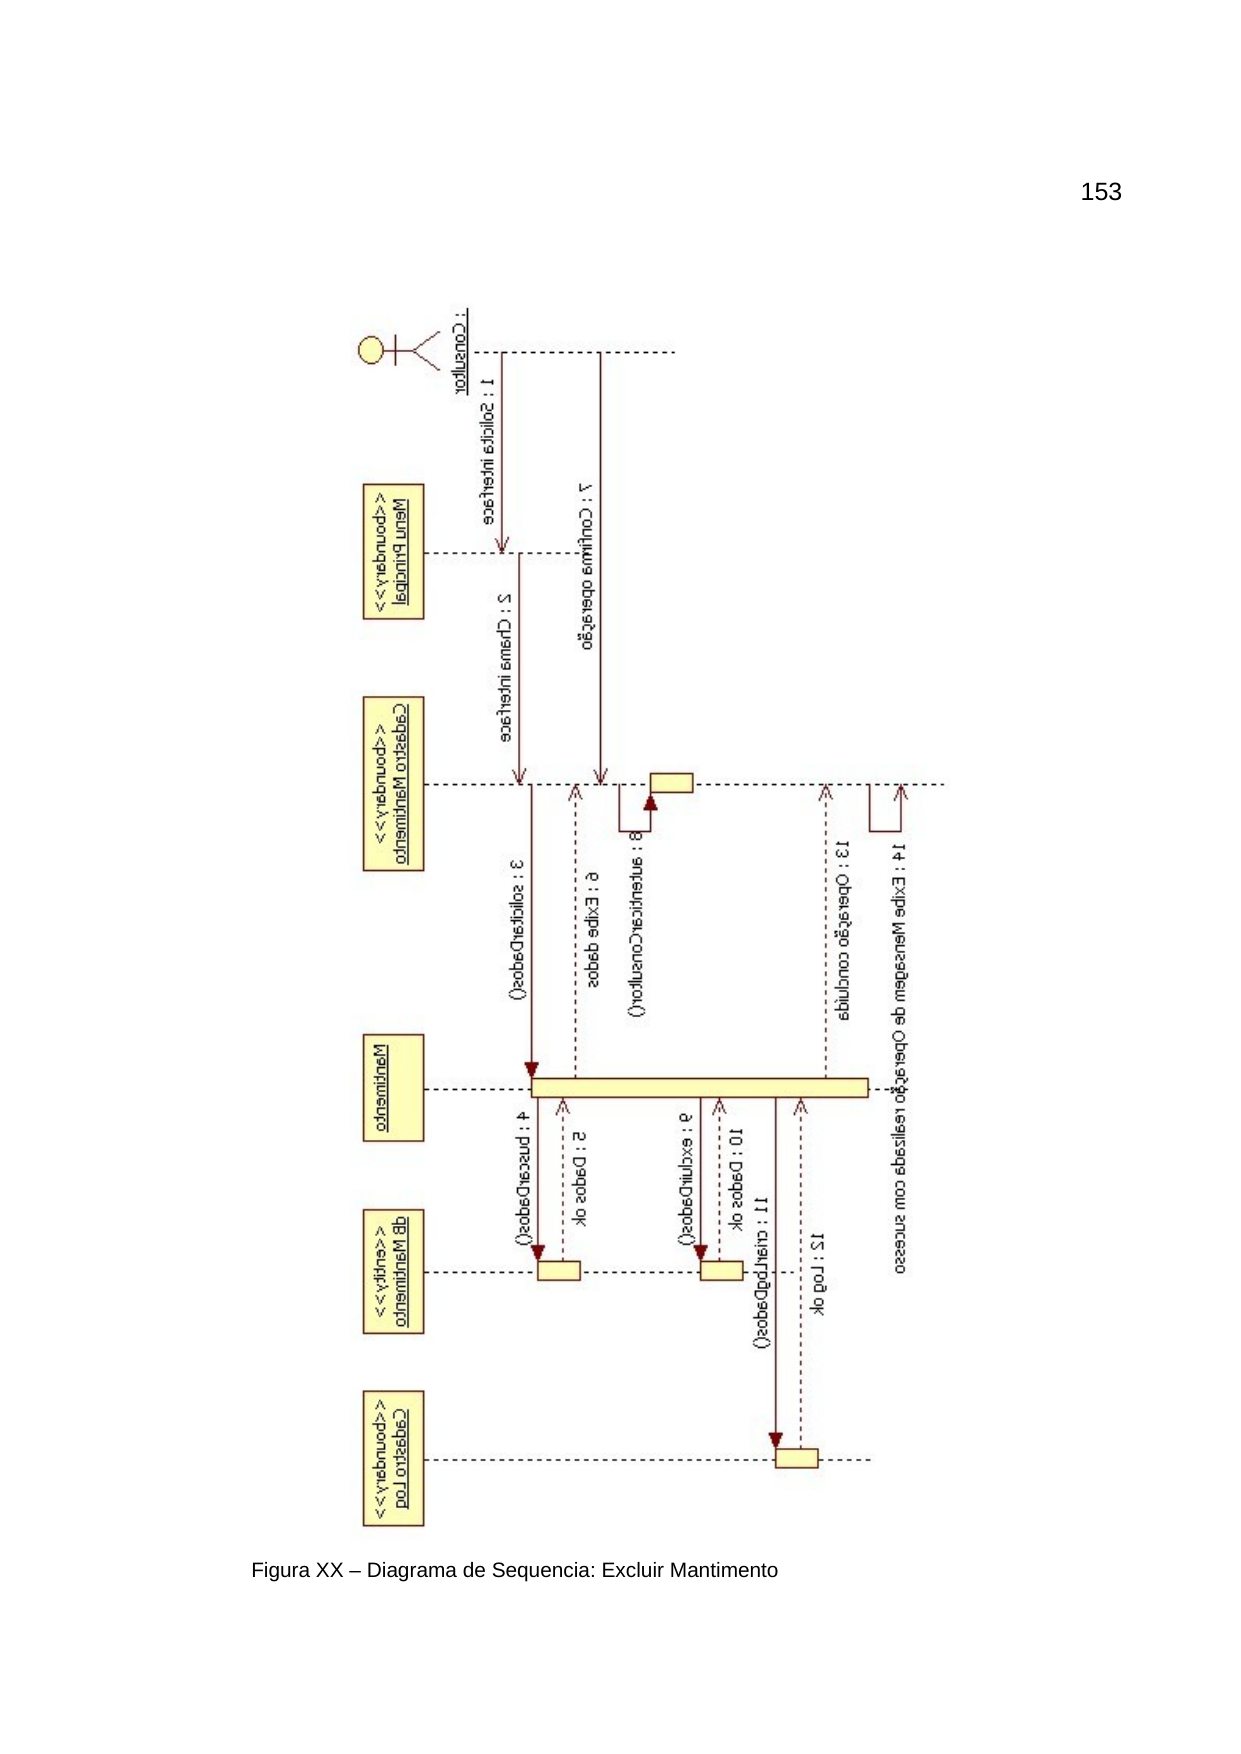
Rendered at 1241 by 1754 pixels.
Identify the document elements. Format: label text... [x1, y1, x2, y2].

text Figura XX – Diagrama de Sequencia: Excluir Mantimento [177, 1558, 1122, 1582]
picture [324, 265, 975, 1558]
